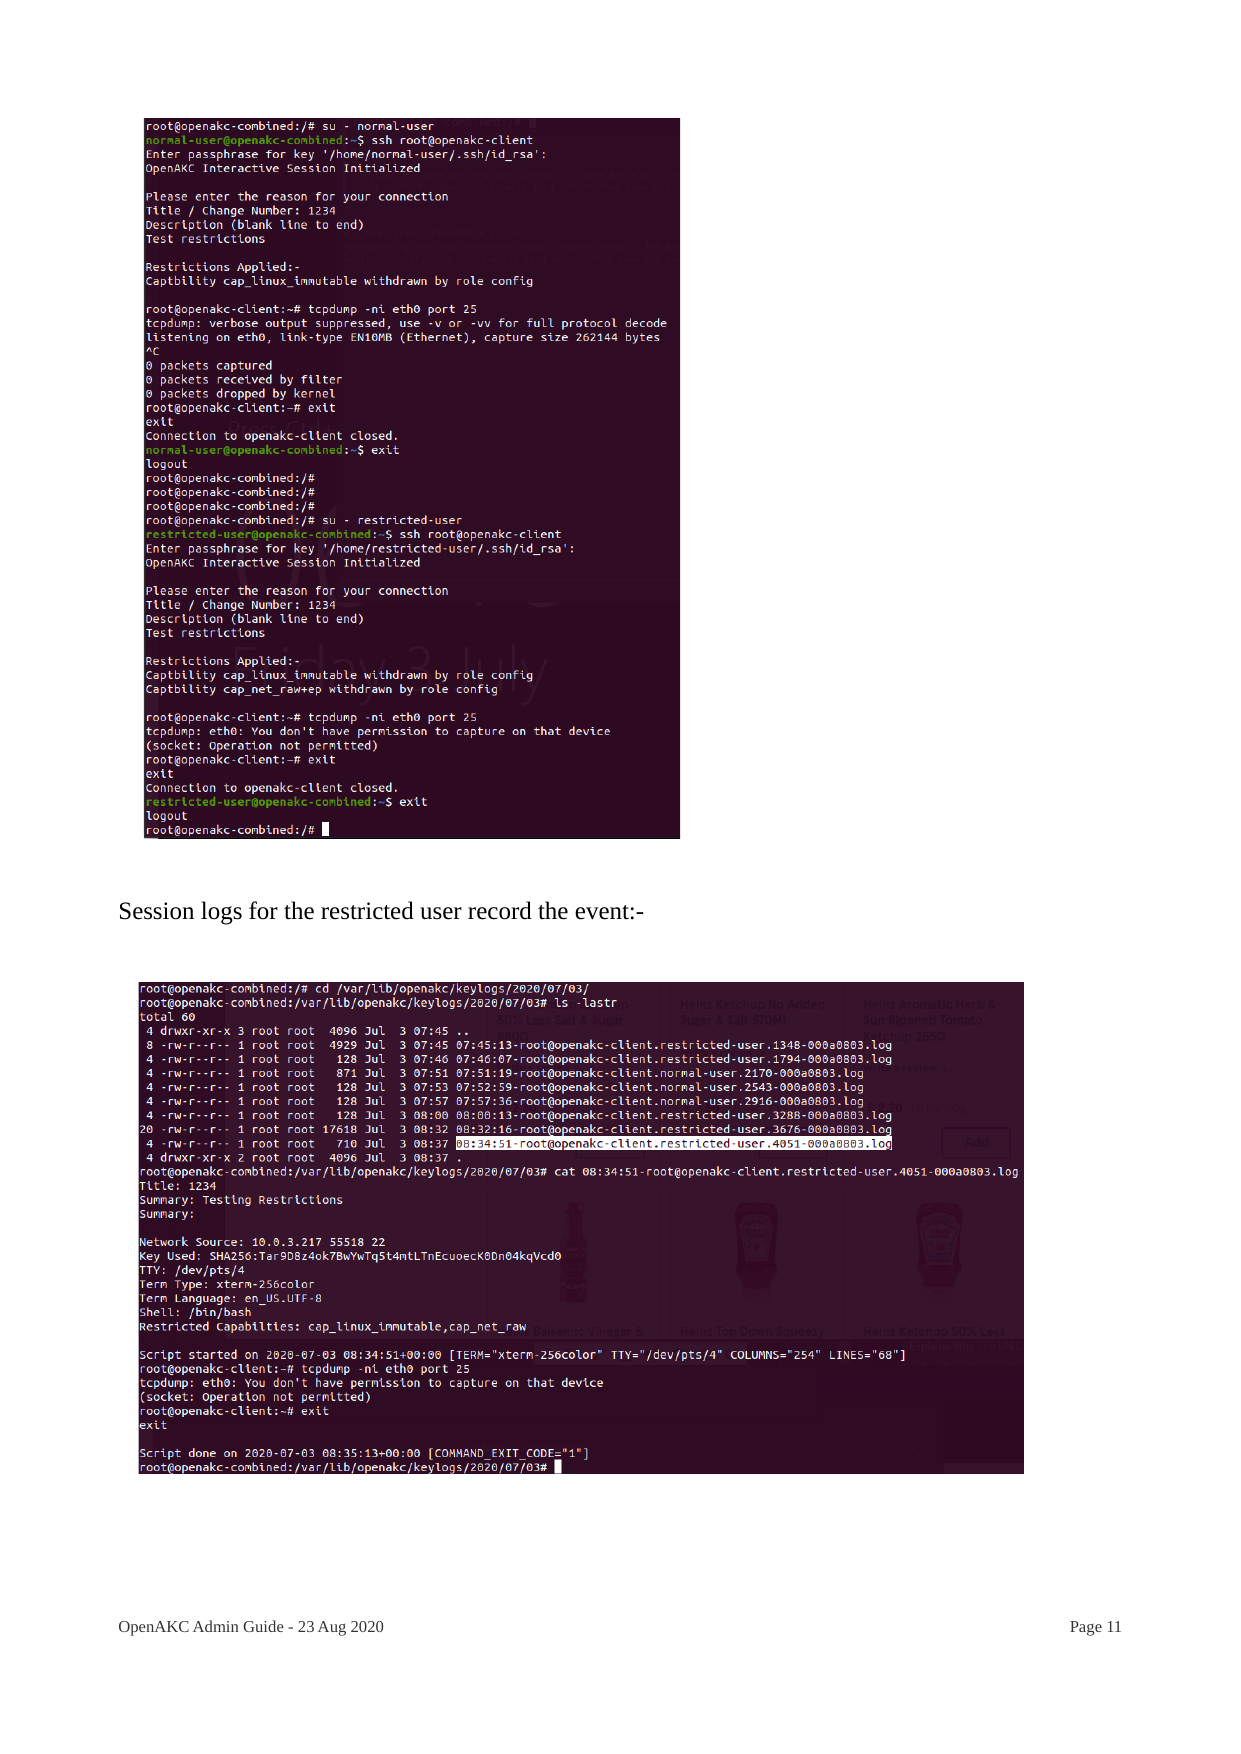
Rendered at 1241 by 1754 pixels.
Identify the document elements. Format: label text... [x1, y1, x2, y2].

picture [138, 982, 1024, 1474]
picture [143, 118, 681, 839]
text Session logs for the restricted user record the event:- [118, 896, 1122, 925]
